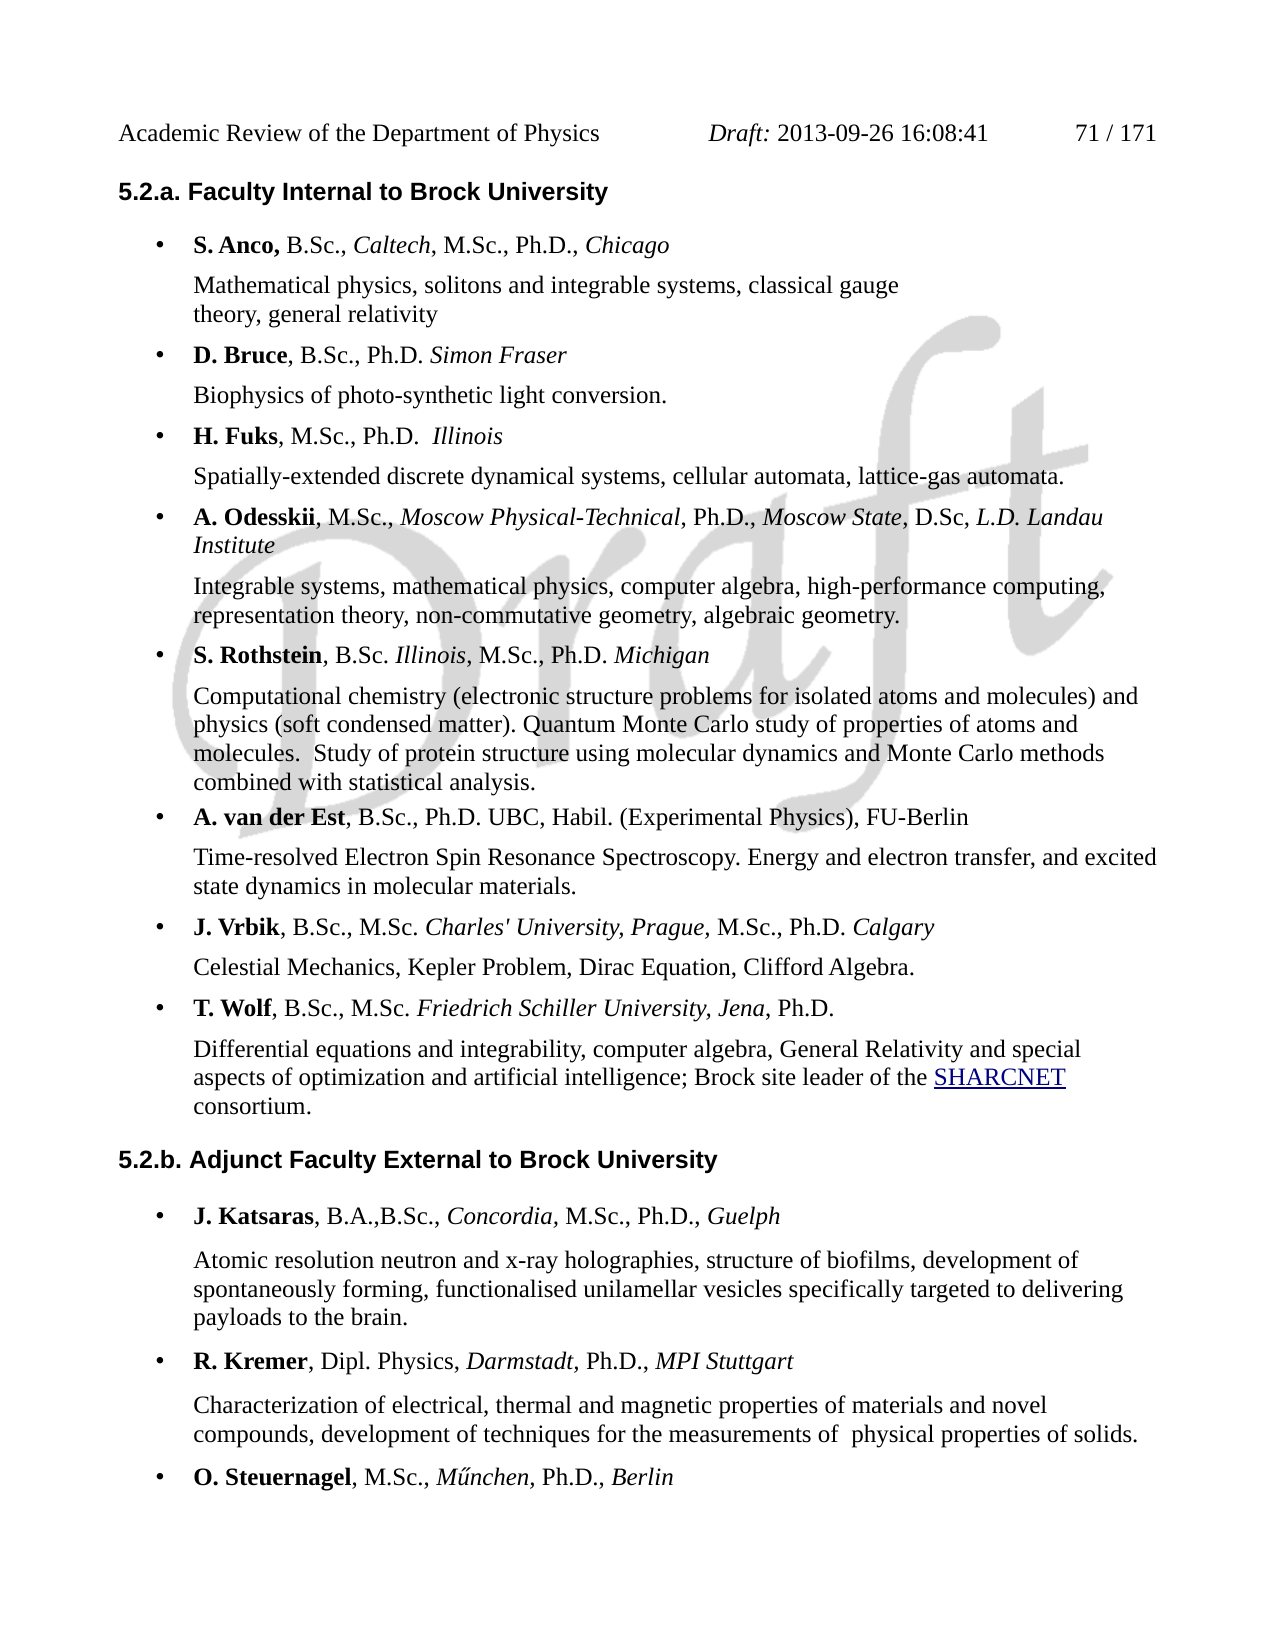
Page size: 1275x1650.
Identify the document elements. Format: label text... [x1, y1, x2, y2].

list O. Steuernagel, M.Sc., Műnchen, Ph.D., Berlin [156, 1462, 1157, 1491]
list Differential equations and integrability, computer algebra, General Relativity and special aspects of optimization and artificial intelligence; Brock site leader of the SHARCNET consortium. [156, 1034, 1157, 1120]
subtitle Adjunct Faculty External to Brock University [118, 1145, 1157, 1174]
picture [118, 1174, 1157, 1532]
list S. Rothstein, B.Sc. Illinois, M.Sc., Ph.D. Michigan [156, 640, 1157, 669]
list A. van der Est, B.Sc., Ph.D. UBC, Habil. (Experimental Physics), FU-Berlin [156, 802, 1157, 831]
list Spatially-extended discrete dynamical systems, cellular automata, lattice-gas automata. [156, 461, 1157, 490]
list A. Odesskii, M.Sc., Moscow Physical-Technical, Ph.D., Moscow State, D.Sc, L.D. Landau Institute [156, 502, 1157, 559]
list H. Fuks, M.Sc., Ph.D. Illinois [156, 421, 1157, 449]
list Mathematical physics, solitons and integrable systems, classical gauge theory, general relativity [156, 270, 1157, 328]
picture [118, 118, 1157, 177]
list Integrable systems, mathematical physics, computer algebra, high-performance computing, representation theory, non-commutative geometry, algebraic geometry. [156, 571, 1157, 628]
list Time-resolved Electron Spin Resonance Spectroscopy. Energy and electron transfer, and excited state dynamics in molecular materials. [156, 842, 1157, 900]
list T. Wolf, B.Sc., M.Sc. Friedrich Schiller University, Jena, Ph.D. [156, 993, 1157, 1022]
list D. Bruce, B.Sc., Ph.D. Simon Fraser [156, 340, 1157, 368]
list Atomic resolution neutron and x-ray holographies, structure of biofilms, development of spontaneously forming, functionalised unilamellar vesicles specifically targeted to delivering payloads to the brain. [156, 1245, 1157, 1331]
list J. Katsaras, B.A.,B.Sc., Concordia, M.Sc., Ph.D., Guelph [156, 1201, 1157, 1230]
list Biophysics of photo-synthetic light conversion. [156, 380, 1157, 409]
list J. Vrbik, B.Sc., M.Sc. Charles' University, Prague, M.Sc., Ph.D. Calgary [156, 912, 1157, 940]
picture [118, 206, 1157, 1145]
list S. Anco, B.Sc., Caltech, M.Sc., Ph.D., Chicago [156, 230, 1157, 259]
subtitle Faculty Internal to Brock University [118, 177, 1157, 206]
list Computational chemistry (electronic structure problems for isolated atoms and molecules) and physics (soft condensed matter). Quantum Monte Carlo study of properties of atoms and molecules. Study of protein structure using molecular dynamics and Monte Carlo methods combined with statistical analysis. [156, 681, 1157, 796]
list Characterization of electrical, thermal and magnetic properties of materials and novel compounds, development of techniques for the measurements of physical properties of solids. [156, 1390, 1157, 1447]
list Celestial Mechanics, Kepler Problem, Dirac Equation, Clifford Algebra. [156, 952, 1157, 981]
list R. Kremer, Dipl. Physics, Darmstadt, Ph.D., MPI Stuttgart [156, 1346, 1157, 1375]
